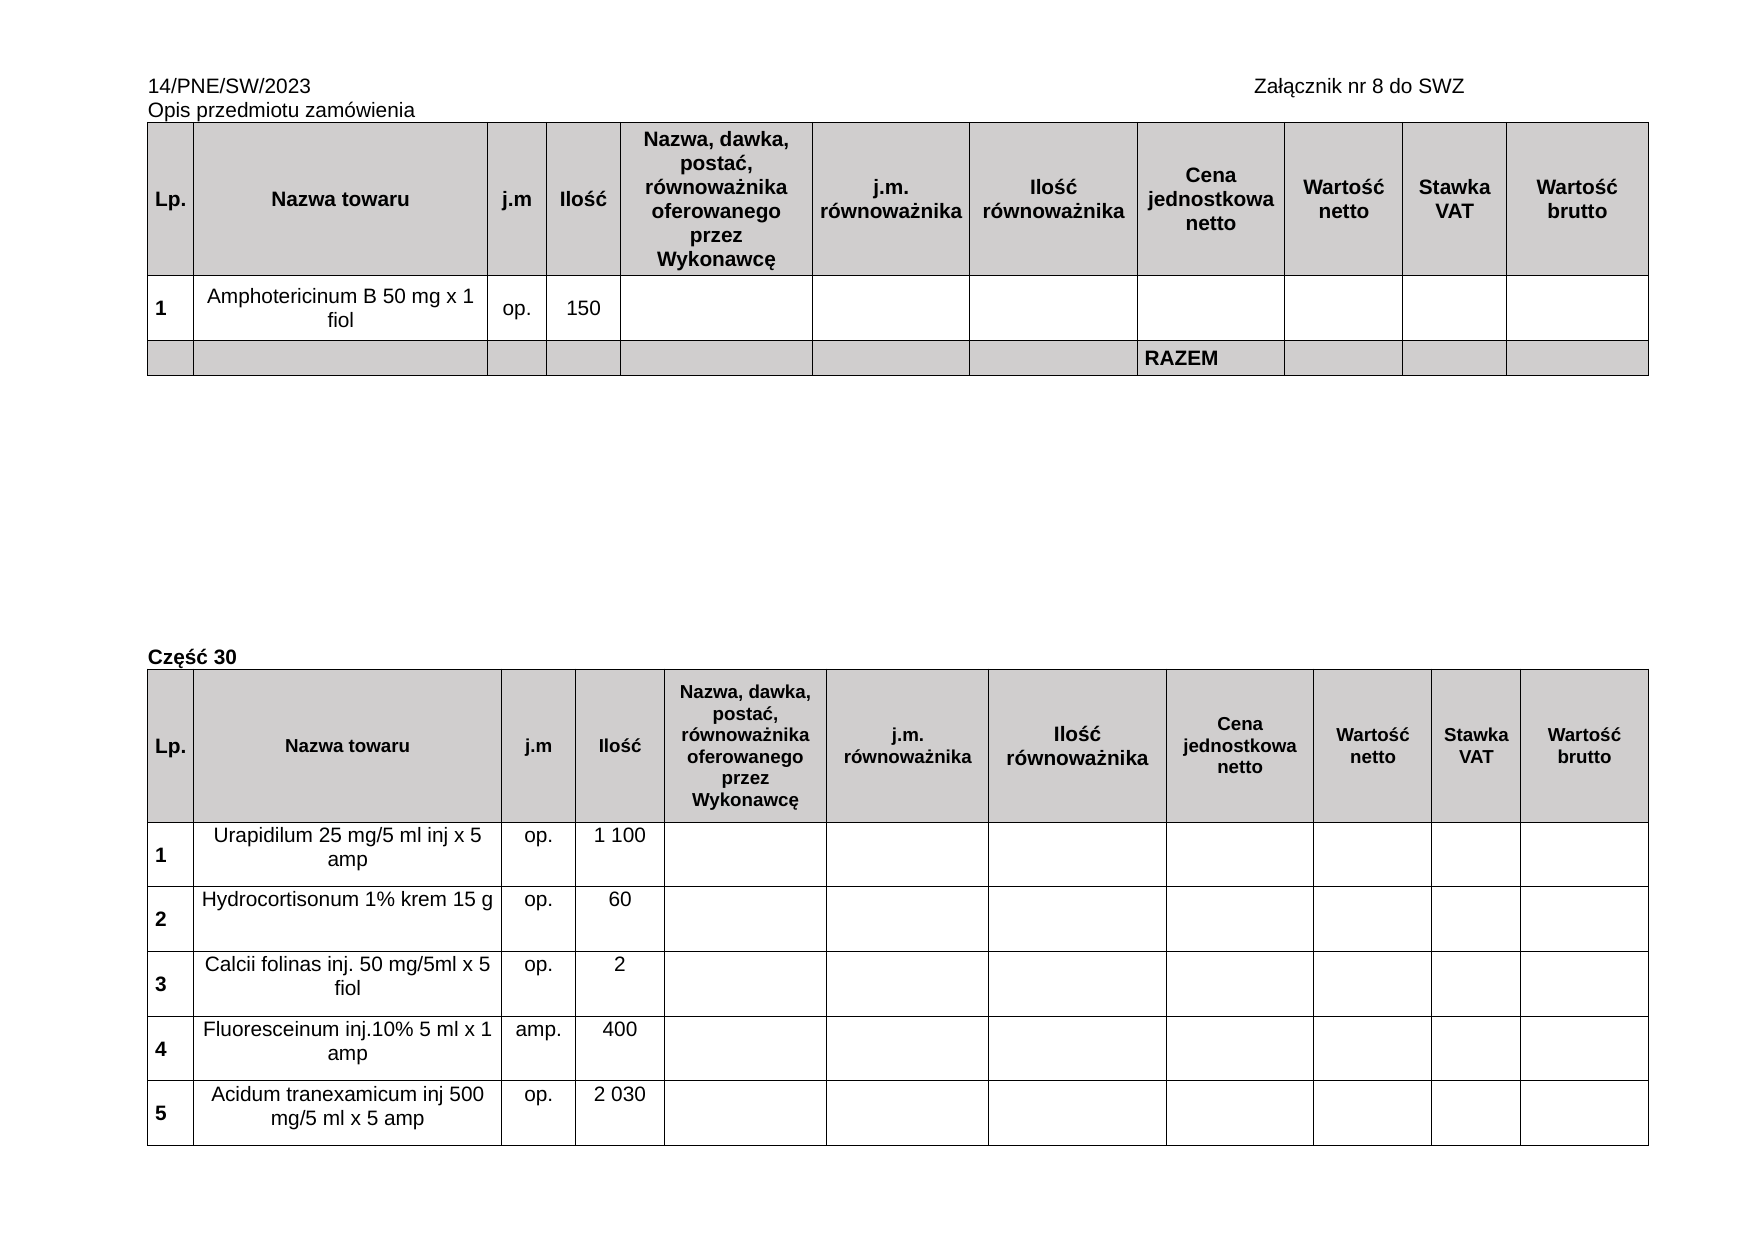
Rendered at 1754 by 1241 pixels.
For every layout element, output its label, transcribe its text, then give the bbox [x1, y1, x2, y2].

table_cell [970, 276, 1137, 339]
table_cell RAZEM [1138, 341, 1284, 375]
table_cell [1432, 952, 1520, 1016]
table_header Nazwa towaru [194, 670, 501, 822]
table_cell [1521, 1081, 1648, 1145]
table_cell [1167, 887, 1313, 951]
table_cell [827, 1017, 988, 1080]
table_cell [665, 887, 826, 951]
table_header Stawka VAT [1432, 670, 1520, 822]
table_cell [827, 823, 988, 886]
table_header j.m. równoważnika [813, 123, 969, 275]
table_cell Urapidilum 25 mg/5 ml inj x 5 amp [194, 823, 501, 886]
table_cell amp. [502, 1017, 575, 1080]
table_cell 2 [576, 952, 664, 1016]
table_cell [1314, 887, 1431, 951]
table_cell [621, 341, 812, 375]
table_cell [1314, 952, 1431, 1016]
table_cell [1167, 952, 1313, 1016]
table_cell [1403, 341, 1506, 375]
table_cell [665, 1081, 826, 1145]
table_cell 1 [148, 823, 193, 886]
table_cell [827, 952, 988, 1016]
table_cell 150 [547, 276, 620, 339]
table_cell [1314, 1081, 1431, 1145]
table_header Wartość brutto [1507, 123, 1648, 275]
table_cell Calcii folinas inj. 50 mg/5ml x 5 fiol [194, 952, 501, 1016]
table_cell op. [502, 952, 575, 1016]
table_cell [1507, 341, 1648, 375]
table_cell [827, 887, 988, 951]
table_cell op. [488, 276, 546, 339]
table_cell [970, 341, 1137, 375]
table_header Ilość [576, 670, 664, 822]
table_cell op. [502, 1081, 575, 1145]
table_header Wartość brutto [1521, 670, 1648, 822]
table_cell [1521, 1017, 1648, 1080]
table_cell 1 [148, 276, 193, 339]
table_cell [665, 952, 826, 1016]
table_cell [621, 276, 812, 339]
table_cell Amphotericinum B 50 mg x 1 fiol [194, 276, 487, 339]
table_cell [488, 341, 546, 375]
table_header Nazwa towaru [194, 123, 487, 275]
table_cell [1432, 823, 1520, 886]
table_header Nazwa, dawka, postać, równoważnika oferowanego przez Wykonawcę [665, 670, 826, 822]
table_cell [989, 887, 1166, 951]
table_cell [1403, 276, 1506, 339]
table_header Ilość równoważnika [989, 670, 1166, 822]
table_cell [194, 341, 487, 375]
table_cell [1285, 341, 1402, 375]
table_cell Fluoresceinum inj.10% 5 ml x 1 amp [194, 1017, 501, 1080]
table_header Wartość netto [1314, 670, 1431, 822]
table_header Stawka VAT [1403, 123, 1506, 275]
table_cell [148, 341, 193, 375]
table_cell [1521, 823, 1648, 886]
table_header Lp. [148, 670, 193, 822]
table_header Wartość netto [1285, 123, 1402, 275]
table_cell [1167, 1017, 1313, 1080]
table_cell [1432, 1017, 1520, 1080]
table_header Cena jednostkowa netto [1167, 670, 1313, 822]
table_cell [1432, 1081, 1520, 1145]
table_cell 2 [148, 887, 193, 951]
table_header j.m [502, 670, 575, 822]
table_header Cena jednostkowa netto [1138, 123, 1284, 275]
table_cell [989, 1081, 1166, 1145]
table_cell [1521, 952, 1648, 1016]
table_cell [1507, 276, 1648, 339]
table_cell [813, 341, 969, 375]
table_cell [547, 341, 620, 375]
table_cell op. [502, 887, 575, 951]
text Część 30 [148, 644, 1606, 668]
table_cell 5 [148, 1081, 193, 1145]
table_header Lp. [148, 123, 193, 275]
table_cell [1521, 887, 1648, 951]
table_cell [1432, 887, 1520, 951]
table_cell [989, 823, 1166, 886]
table_header Ilość równoważnika [970, 123, 1137, 275]
table_cell [1138, 276, 1284, 339]
table_cell Acidum tranexamicum inj 500 mg/5 ml x 5 amp [194, 1081, 501, 1145]
table_header j.m. równoważnika [827, 670, 988, 822]
table_cell [1167, 1081, 1313, 1145]
table_header j.m [488, 123, 546, 275]
table_cell [1314, 823, 1431, 886]
table_cell [989, 952, 1166, 1016]
table_cell [1314, 1017, 1431, 1080]
table_cell 2 030 [576, 1081, 664, 1145]
table_cell 1 100 [576, 823, 664, 886]
table_cell 4 [148, 1017, 193, 1080]
table_cell op. [502, 823, 575, 886]
table_cell 60 [576, 887, 664, 951]
table_cell [1167, 823, 1313, 886]
table_cell [1285, 276, 1402, 339]
table_cell [665, 823, 826, 886]
table_cell [827, 1081, 988, 1145]
table_header Nazwa, dawka, postać, równoważnika oferowanego przez Wykonawcę [621, 123, 812, 275]
table_cell [813, 276, 969, 339]
table_cell 400 [576, 1017, 664, 1080]
table_header Ilość [547, 123, 620, 275]
table_cell Hydrocortisonum 1% krem 15 g [194, 887, 501, 951]
table_cell [665, 1017, 826, 1080]
table_cell 3 [148, 952, 193, 1016]
table_cell [989, 1017, 1166, 1080]
